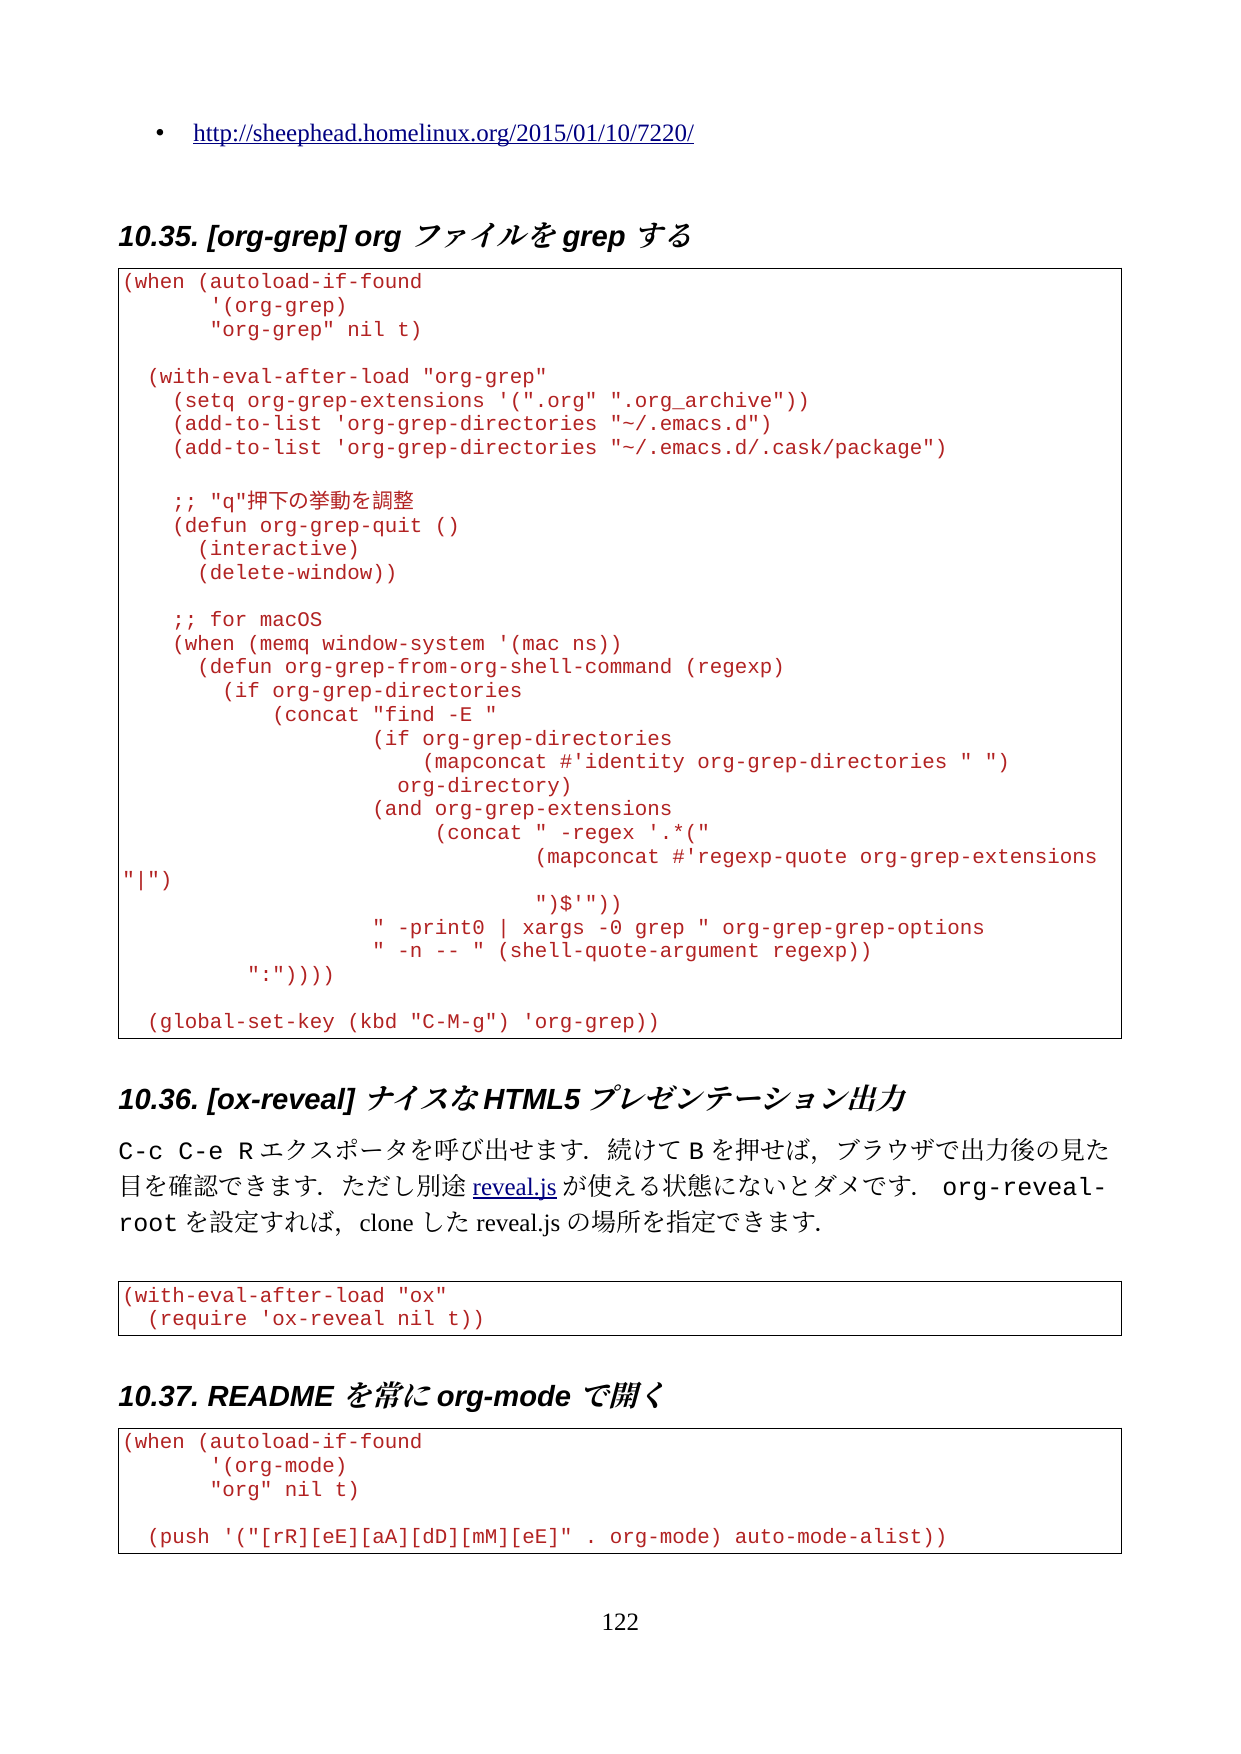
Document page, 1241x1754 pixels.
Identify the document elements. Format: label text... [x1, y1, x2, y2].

text (defun org-grep-quit () [119, 511, 1121, 534]
list http://sheephead.homelinux.org/2015/01/10/7220/ [156, 118, 1122, 176]
text org-directory) [119, 771, 1121, 794]
text (with-eval-after-load "ox" [119, 1282, 1121, 1304]
text "org-grep" nil t) [119, 315, 1121, 338]
text C-c C-e R エクスポータを呼び出せます．続けて B を押せば，ブラウザで出力後の見た目を確認できます．ただし別途 reveal.js が使える状態にないとダメです． org-reveal-root を設定すれば，clone した reveal.js の場所を指定できます． [118, 1131, 1122, 1268]
text (concat " -regex '.*(" [119, 818, 1121, 842]
subtitle README を常に org-mode で開く [118, 1373, 1122, 1415]
text (if org-grep-directories [119, 676, 1121, 700]
text (mapconcat #'regexp-quote org-grep-extensions "|") [119, 842, 1121, 889]
text (require 'ox-reveal nil t)) [119, 1304, 1121, 1335]
text (defun org-grep-from-org-shell-command (regexp) [119, 653, 1121, 676]
text (add-to-list 'org-grep-directories "~/.emacs.d") [119, 409, 1121, 433]
text (when (memq window-system '(mac ns)) [119, 629, 1121, 653]
text (with-eval-after-load "org-grep" [119, 362, 1121, 386]
text " -n -- " (shell-quote-argument regexp)) [119, 936, 1121, 960]
text (push '("[rR][eE][aA][dD][mM][eE]" . org-mode) auto-mode-alist)) [119, 1522, 1121, 1553]
text (when (autoload-if-found [119, 269, 1121, 291]
text (mapconcat #'identity org-grep-directories " ") [119, 747, 1121, 771]
text " -print0 | xargs -0 grep " org-grep-grep-options [119, 913, 1121, 936]
text ":")))) [119, 960, 1121, 984]
text (interactive) [119, 534, 1121, 558]
text (and org-grep-extensions [119, 794, 1121, 818]
subtitle [org-grep] org ファイルを grep する [118, 213, 1122, 255]
text (add-to-list 'org-grep-directories "~/.emacs.d/.cask/package") [119, 433, 1121, 457]
text '(org-mode) [119, 1451, 1121, 1475]
text ;; for macOS [119, 605, 1121, 629]
subtitle [ox-reveal] ナイスなHTML5プレゼンテーション出力 [118, 1076, 1122, 1118]
text ;; "q"押下の挙動を調整 [119, 480, 1121, 511]
text (setq org-grep-extensions '(".org" ".org_archive")) [119, 386, 1121, 409]
text '(org-grep) [119, 291, 1121, 315]
text "org" nil t) [119, 1475, 1121, 1498]
text (concat "find -E " [119, 700, 1121, 723]
text (global-set-key (kbd "C-M-g") 'org-grep)) [119, 1007, 1121, 1038]
text (delete-window)) [119, 558, 1121, 582]
text ")$'")) [119, 889, 1121, 913]
text (if org-grep-directories [119, 723, 1121, 747]
text (when (autoload-if-found [119, 1429, 1121, 1451]
